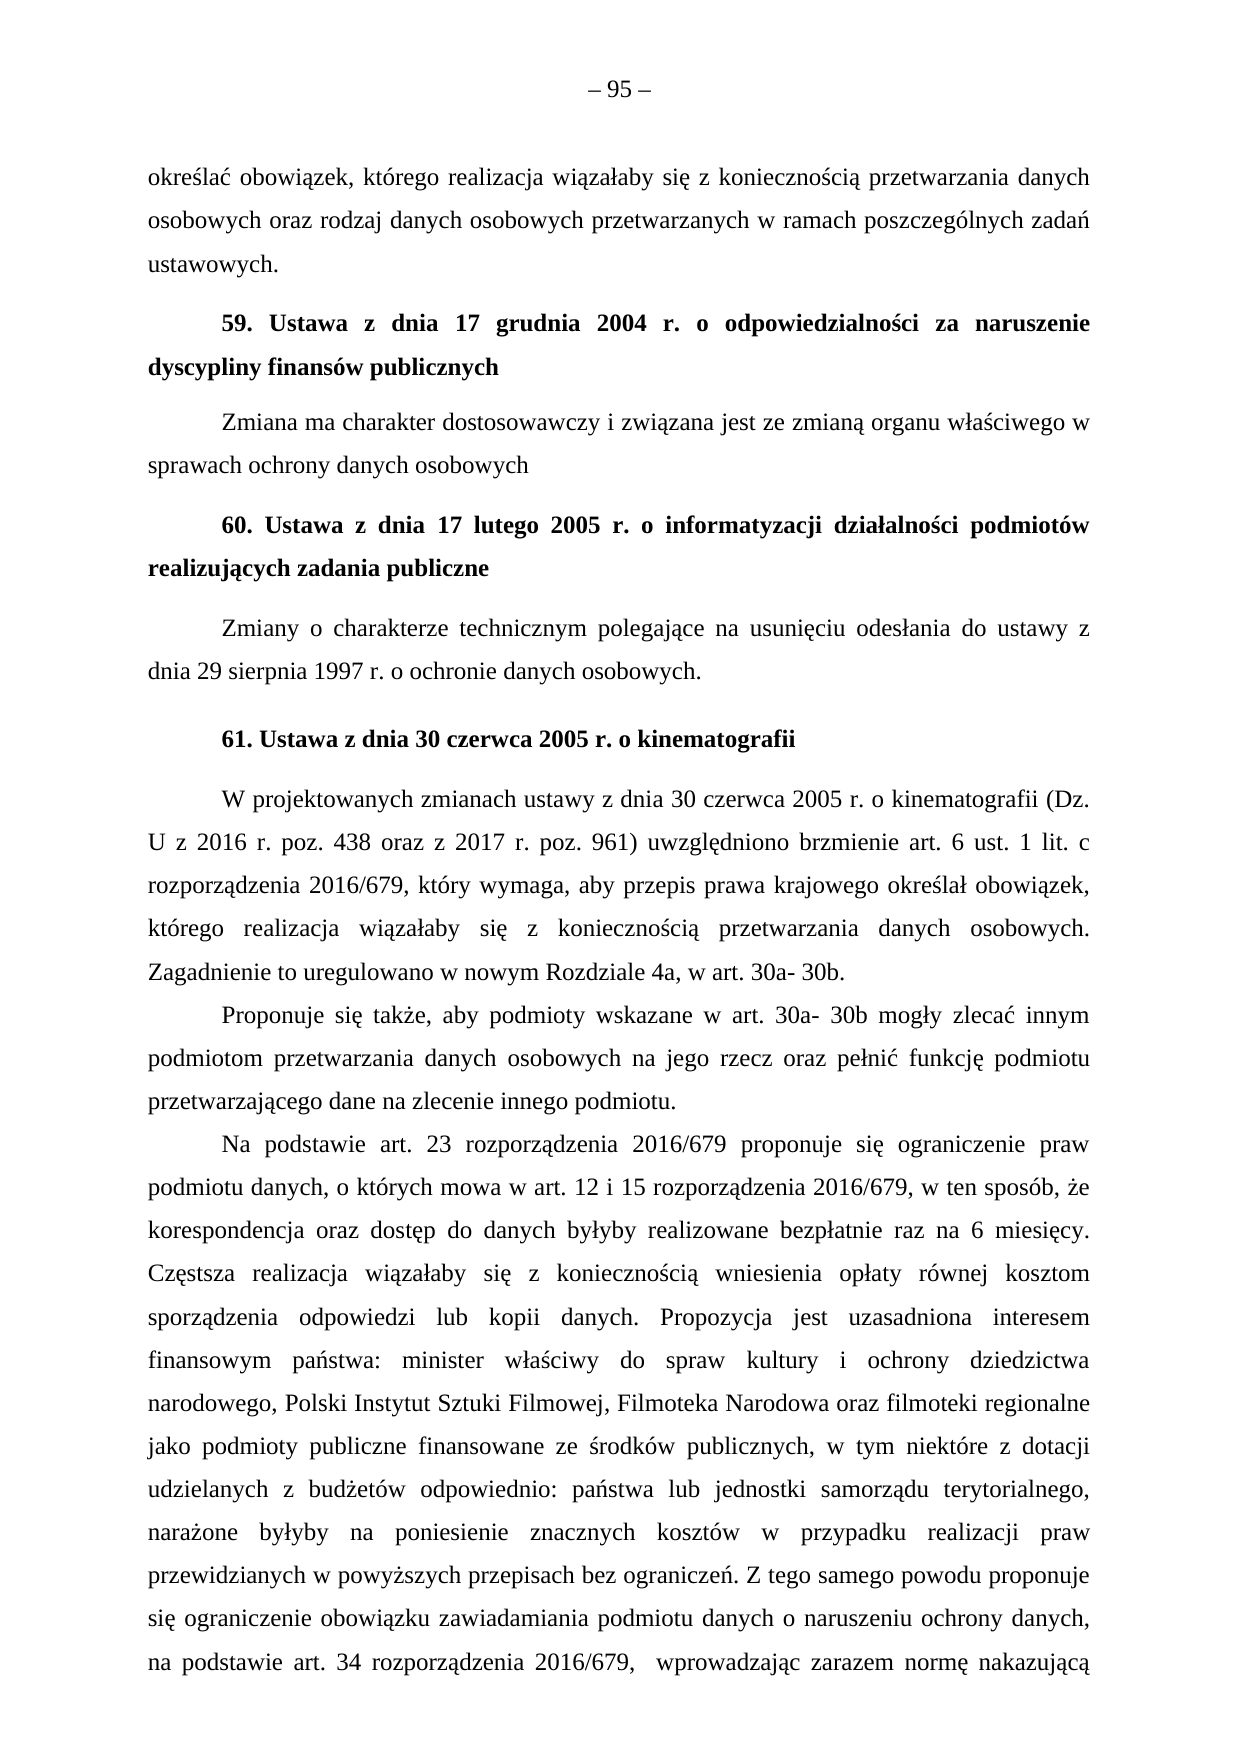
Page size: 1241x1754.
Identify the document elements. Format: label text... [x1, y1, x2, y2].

text 59. Ustawa z dnia 17 grudnia 2004 r. o odpowiedzialności za naruszenie dyscypliny finansów publicznych [148, 308, 1091, 380]
text określać obowiązek, którego realizacja wiązałaby się z koniecznością przetwarzania danych osobowych oraz rodzaj danych osobowych przetwarzanych w ramach poszczególnych zadań ustawowych. [148, 162, 1091, 277]
text Na podstawie art. 23 rozporządzenia 2016/679 proponuje się ograniczenie praw podmiotu danych, o których mowa w art. 12 i 15 rozporządzenia 2016/679, w ten sposób, że korespondencja oraz dostęp do danych byłyby realizowane bezpłatnie raz na 6 miesięcy. Częstsza realizacja wiązałaby się z koniecznością wniesienia opłaty równej kosztom sporządzenia odpowiedzi lub kopii danych. Propozycja jest uzasadniona interesem finansowym państwa: minister właściwy do spraw kultury i ochrony dziedzictwa narodowego, Polski Instytut Sztuki Filmowej, Filmoteka Narodowa oraz filmoteki regionalne jako podmioty publiczne finansowane ze środków publicznych, w tym niektóre z dotacji udzielanych z budżetów odpowiednio: państwa lub jednostki samorządu terytorialnego, narażone byłyby na poniesienie znacznych kosztów w przypadku realizacji praw przewidzianych w powyższych przepisach bez ograniczeń. Z tego samego powodu proponuje się ograniczenie obowiązku zawiadamiania podmiotu danych o naruszeniu ochrony danych, na podstawie art. 34 rozporządzenia 2016/679, wprowadzając zarazem normę nakazującą [148, 1129, 1091, 1675]
text W projektowanych zmianach ustawy z dnia 30 czerwca 2005 r. o kinematografii (Dz. U z 2016 r. poz. 438 oraz z 2017 r. poz. 961) uwzględniono brzmienie art. 6 ust. 1 lit. c rozporządzenia 2016/679, który wymaga, aby przepis prawa krajowego określał obowiązek, którego realizacja wiązałaby się z koniecznością przetwarzania danych osobowych. Zagadnienie to uregulowano w nowym Rozdziale 4a, w art. 30a- 30b. [148, 784, 1091, 985]
text Zmiana ma charakter dostosowawczy i związana jest ze zmianą organu właściwego w sprawach ochrony danych osobowych [148, 407, 1091, 479]
text Zmiany o charakterze technicznym polegające na usunięciu odesłania do ustawy z dnia 29 sierpnia 1997 r. o ochronie danych osobowych. [148, 613, 1091, 685]
text 60. Ustawa z dnia 17 lutego 2005 r. o informatyzacji działalności podmiotów realizujących zadania publiczne [148, 510, 1091, 582]
text Proponuje się także, aby podmioty wskazane w art. 30a- 30b mogły zlecać innym podmiotom przetwarzania danych osobowych na jego rzecz oraz pełnić funkcję podmiotu przetwarzającego dane na zlecenie innego podmiotu. [148, 1000, 1091, 1115]
text 61. Ustawa z dnia 30 czerwca 2005 r. o kinematografii [148, 724, 1091, 753]
